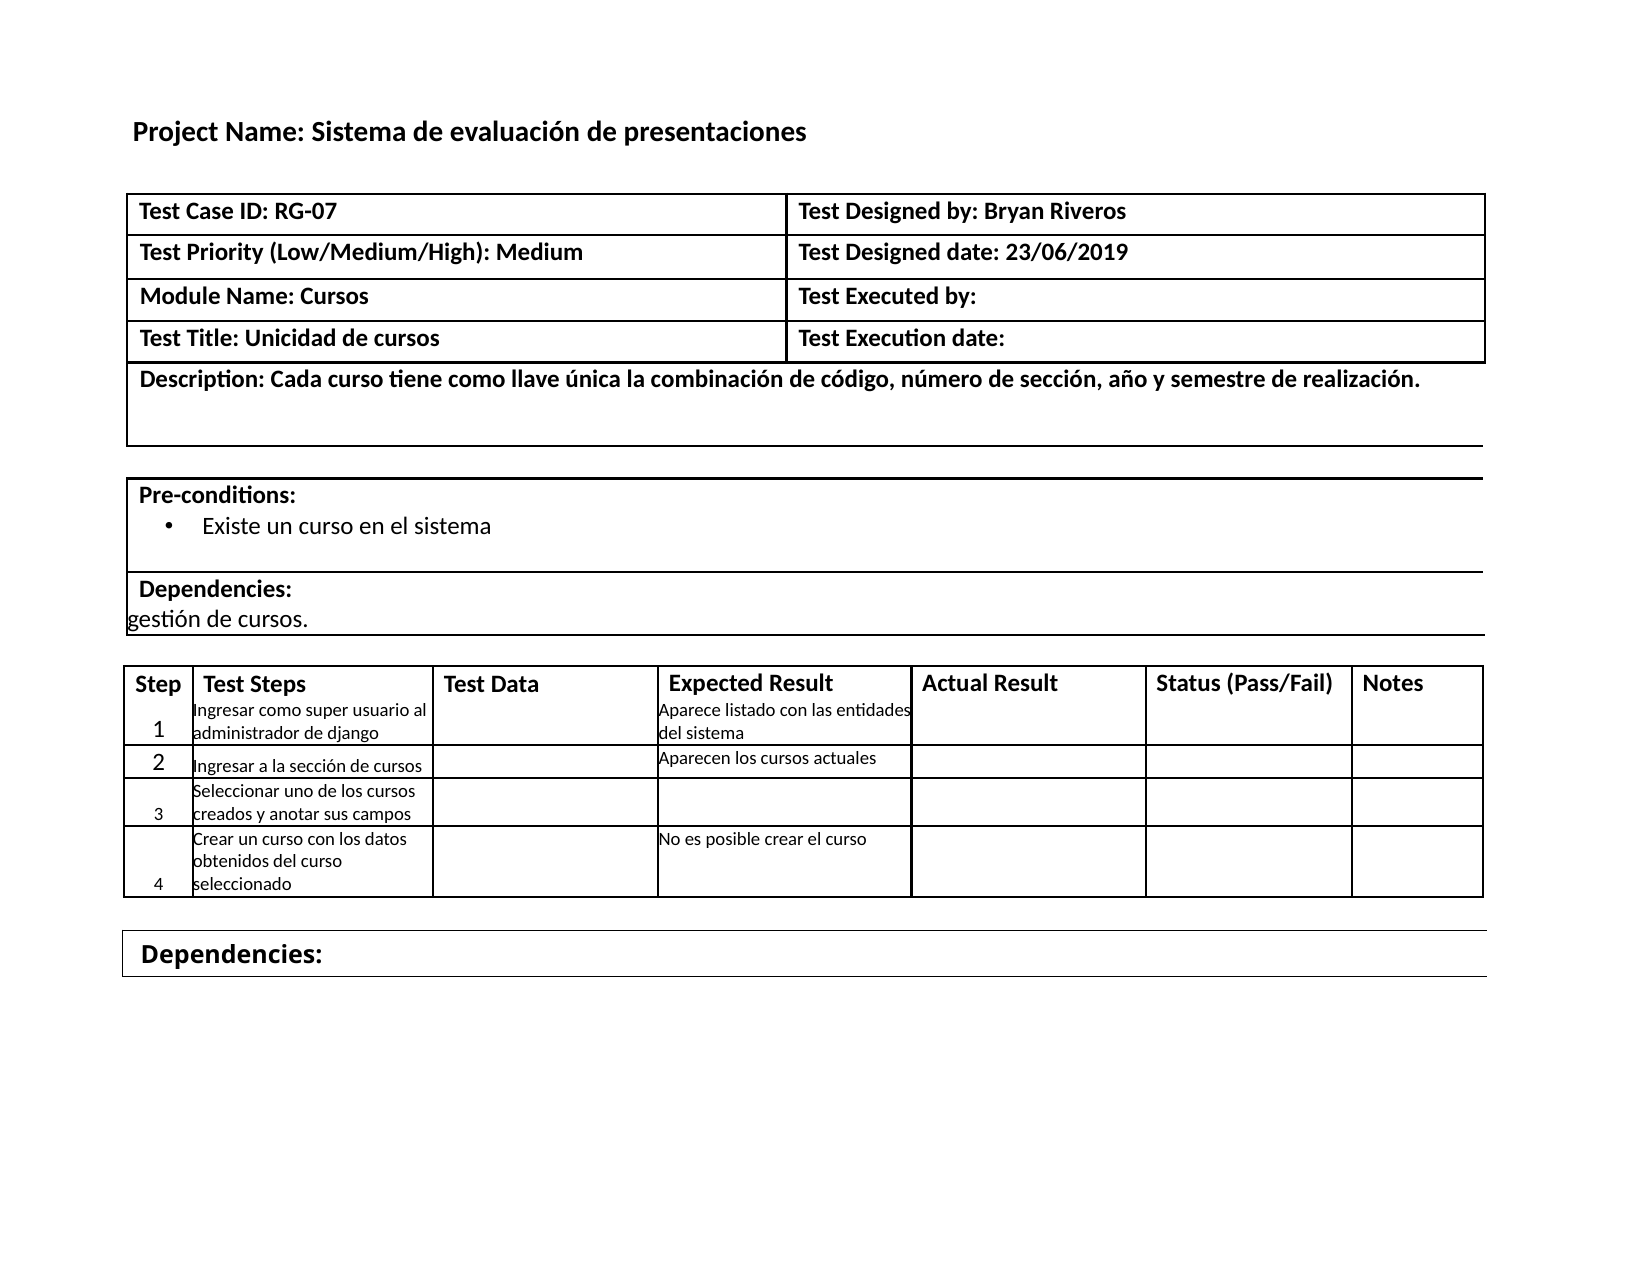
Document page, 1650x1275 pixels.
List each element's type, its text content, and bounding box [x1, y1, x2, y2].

table_cell Seleccionar uno de los cursos creados y anotar sus campos [194, 779, 432, 825]
table_cell [434, 698, 657, 744]
table_cell [786, 445, 1485, 477]
table_cell Module Name: Cursos [128, 280, 785, 320]
table_header Actual Result [913, 667, 1145, 698]
table_cell 3 [125, 779, 192, 825]
table_cell Test Title: Unicidad de cursos [128, 322, 785, 361]
table_header Step [125, 667, 192, 698]
table_cell [1147, 746, 1351, 777]
table_cell Test Priority (Low/Medium/High): Medium [128, 236, 785, 278]
table_cell Test Executed by: [788, 280, 1484, 320]
table_header Project Name: Sistema de evaluación de presentaciones [127, 103, 1485, 149]
table_cell [1353, 746, 1482, 777]
table_cell [127, 149, 1485, 193]
table_header Dependencies: [123, 931, 1487, 976]
table_cell Pre-conditions: Existe un curso en el sistema [128, 478, 1485, 571]
table_cell [434, 779, 657, 825]
table_cell [1147, 698, 1351, 744]
table_header Test Steps [194, 667, 432, 698]
table_cell Ingresar como super usuario al administrador de django [194, 698, 432, 744]
table_cell 4 [125, 827, 192, 896]
table_cell 2 [125, 746, 192, 777]
table_cell [913, 698, 1145, 744]
table_cell [913, 779, 1145, 825]
table_cell [1353, 827, 1482, 896]
table_cell [434, 827, 657, 896]
table_cell Test Case ID: RG-07 [128, 195, 785, 234]
table_cell [1353, 779, 1482, 825]
table_cell Description: Cada curso tiene como llave única la combinación de código, número de sección, año y semestre de realización. [128, 364, 1485, 445]
table_cell No es posible crear el curso [659, 827, 910, 896]
table_header Status (Pass/Fail) [1147, 667, 1351, 698]
table_cell Ingresar a la sección de cursos [194, 746, 432, 777]
table_cell Aparecen los cursos actuales [659, 746, 910, 777]
table_cell Test Execution date: [788, 322, 1484, 361]
table_header Test Data [434, 667, 657, 698]
table_cell [913, 746, 1145, 777]
table_cell [1147, 779, 1351, 825]
table_cell 1 [125, 698, 192, 744]
table_cell Test Designed date: 23/06/2019 [788, 236, 1484, 278]
table_cell Aparece listado con las entidades del sistema [659, 698, 910, 744]
table_cell Dependencies: gestión de cursos. [128, 571, 1485, 634]
table_cell [1147, 827, 1351, 896]
table_header Notes [1353, 667, 1482, 698]
table_header Expected Result [659, 667, 910, 698]
table_cell [913, 827, 1145, 896]
table_cell Test Designed by: Bryan Riveros [788, 195, 1484, 234]
table_cell [434, 746, 657, 777]
table_cell [1353, 698, 1482, 744]
table_cell [127, 447, 786, 477]
table_cell Crear un curso con los datos obtenidos del curso seleccionado [194, 827, 432, 896]
table_cell [659, 779, 910, 825]
